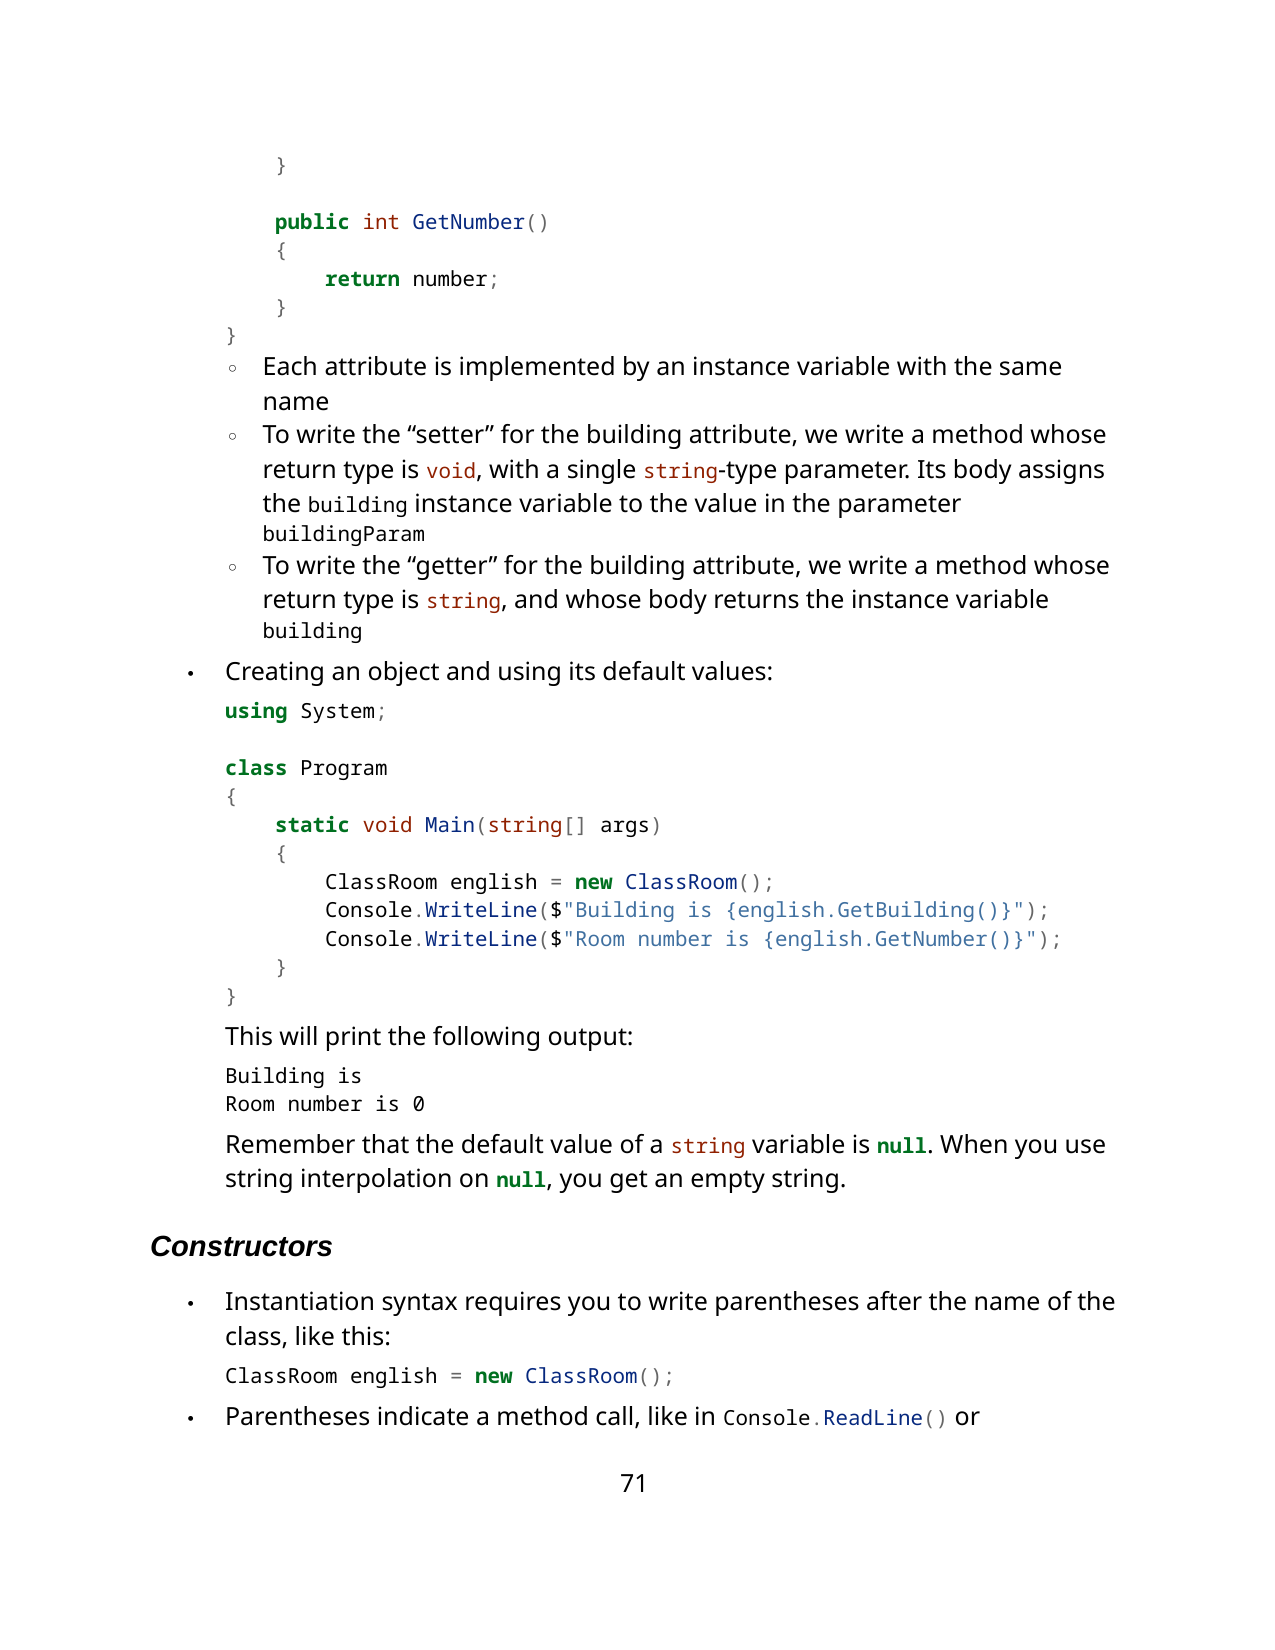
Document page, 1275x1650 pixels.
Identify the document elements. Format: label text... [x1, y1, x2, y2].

list Room number is 0 [187, 1089, 1125, 1118]
list Each attribute is implemented by an instance variable with the same name [225, 349, 1125, 417]
list } [187, 981, 1125, 1009]
list } [187, 952, 1125, 981]
list { [187, 235, 1125, 264]
list class Program [187, 753, 1125, 782]
list } [187, 292, 1125, 321]
list To write the “setter” for the building attribute, we write a method whose return type is void, with a single string-type parameter. Its body assigns the building instance variable to the value in the parameter buildingParam [225, 417, 1125, 548]
list } [187, 321, 1125, 349]
list ClassRoom english = new ClassRoom(); [187, 867, 1125, 895]
list { [187, 838, 1125, 867]
list Console.WriteLine($"Room number is {english.GetNumber()}"); [187, 924, 1125, 952]
list Console.WriteLine($"Building is {english.GetBuilding()}"); [187, 895, 1125, 924]
list Instantiation syntax requires you to write parentheses after the name of the class, like this: [187, 1284, 1125, 1352]
list Building is [187, 1061, 1125, 1089]
list return number; [187, 264, 1125, 292]
list Remember that the default value of a string variable is null. When you use string interpolation on null, you get an empty string. [187, 1127, 1125, 1195]
list ClassRoom english = new ClassRoom(); [187, 1361, 1125, 1389]
subtitle Constructors [150, 1229, 1125, 1263]
list { [187, 782, 1125, 810]
list } [187, 150, 1125, 178]
list public int GetNumber() [187, 207, 1125, 235]
list using System; [187, 696, 1125, 725]
list Parentheses indicate a method call, like in Console.ReadLine() or [187, 1398, 1125, 1433]
list static void Main(string[] args) [187, 810, 1125, 838]
list This will print the following output: [187, 1018, 1125, 1052]
list Creating an object and using its default values: [187, 653, 1125, 687]
list To write the “getter” for the building attribute, we write a method whose return type is string, and whose body returns the instance variable building [225, 548, 1125, 644]
